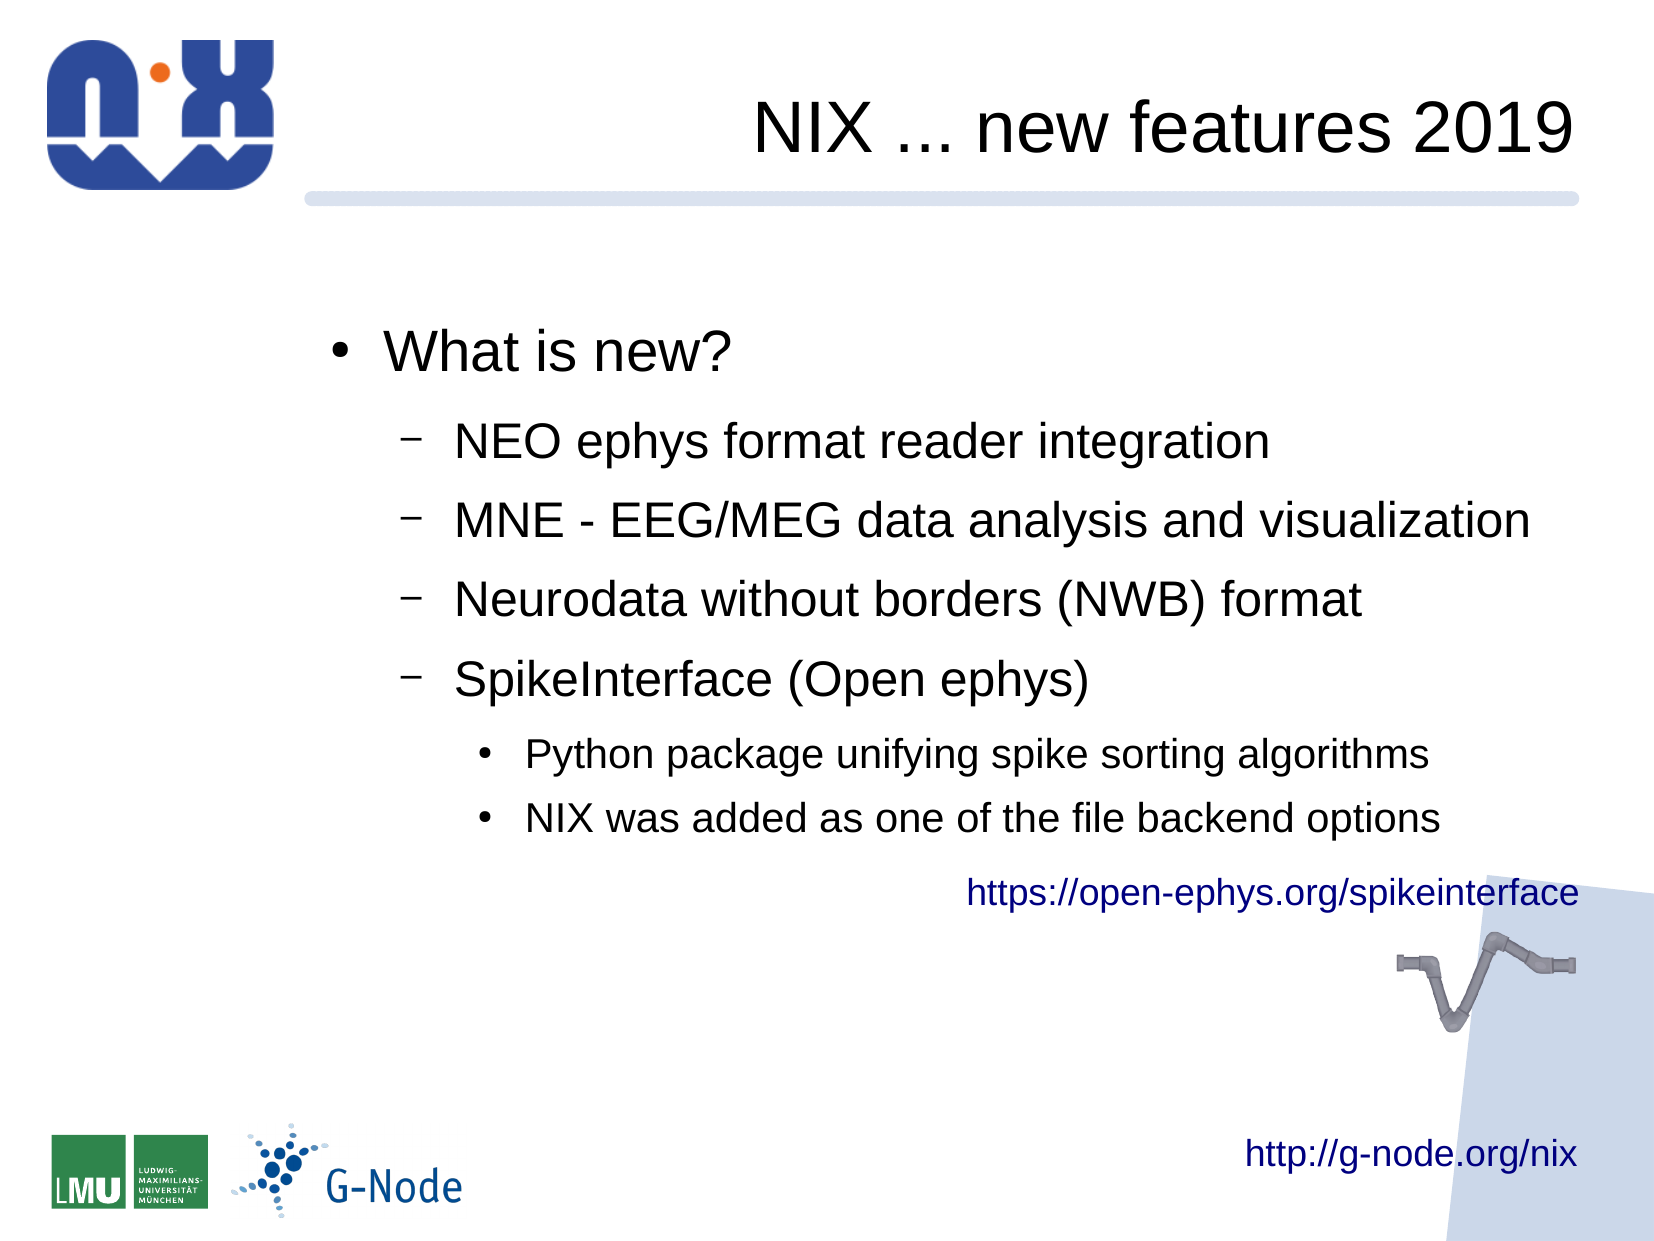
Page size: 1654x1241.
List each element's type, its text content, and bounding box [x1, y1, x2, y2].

picture [230, 1123, 467, 1219]
text_box http://g-node.org/nix [1230, 1125, 1606, 1186]
text_box https://open-ephys.org/spikeinterface [951, 864, 1595, 921]
text_box NIX ... new features 2019 [87, 30, 1576, 226]
picture [47, 40, 274, 190]
picture [1392, 882, 1576, 1066]
list What is new? NEO ephys format reader integration MNE - EEG/MEG data analysis and visualization Neurodata without borders (NWB) format SpikeInterface (Open ephys) Python package unifying spike sorting algorithms NIX was added as one of the file backend options [312, 318, 1595, 841]
